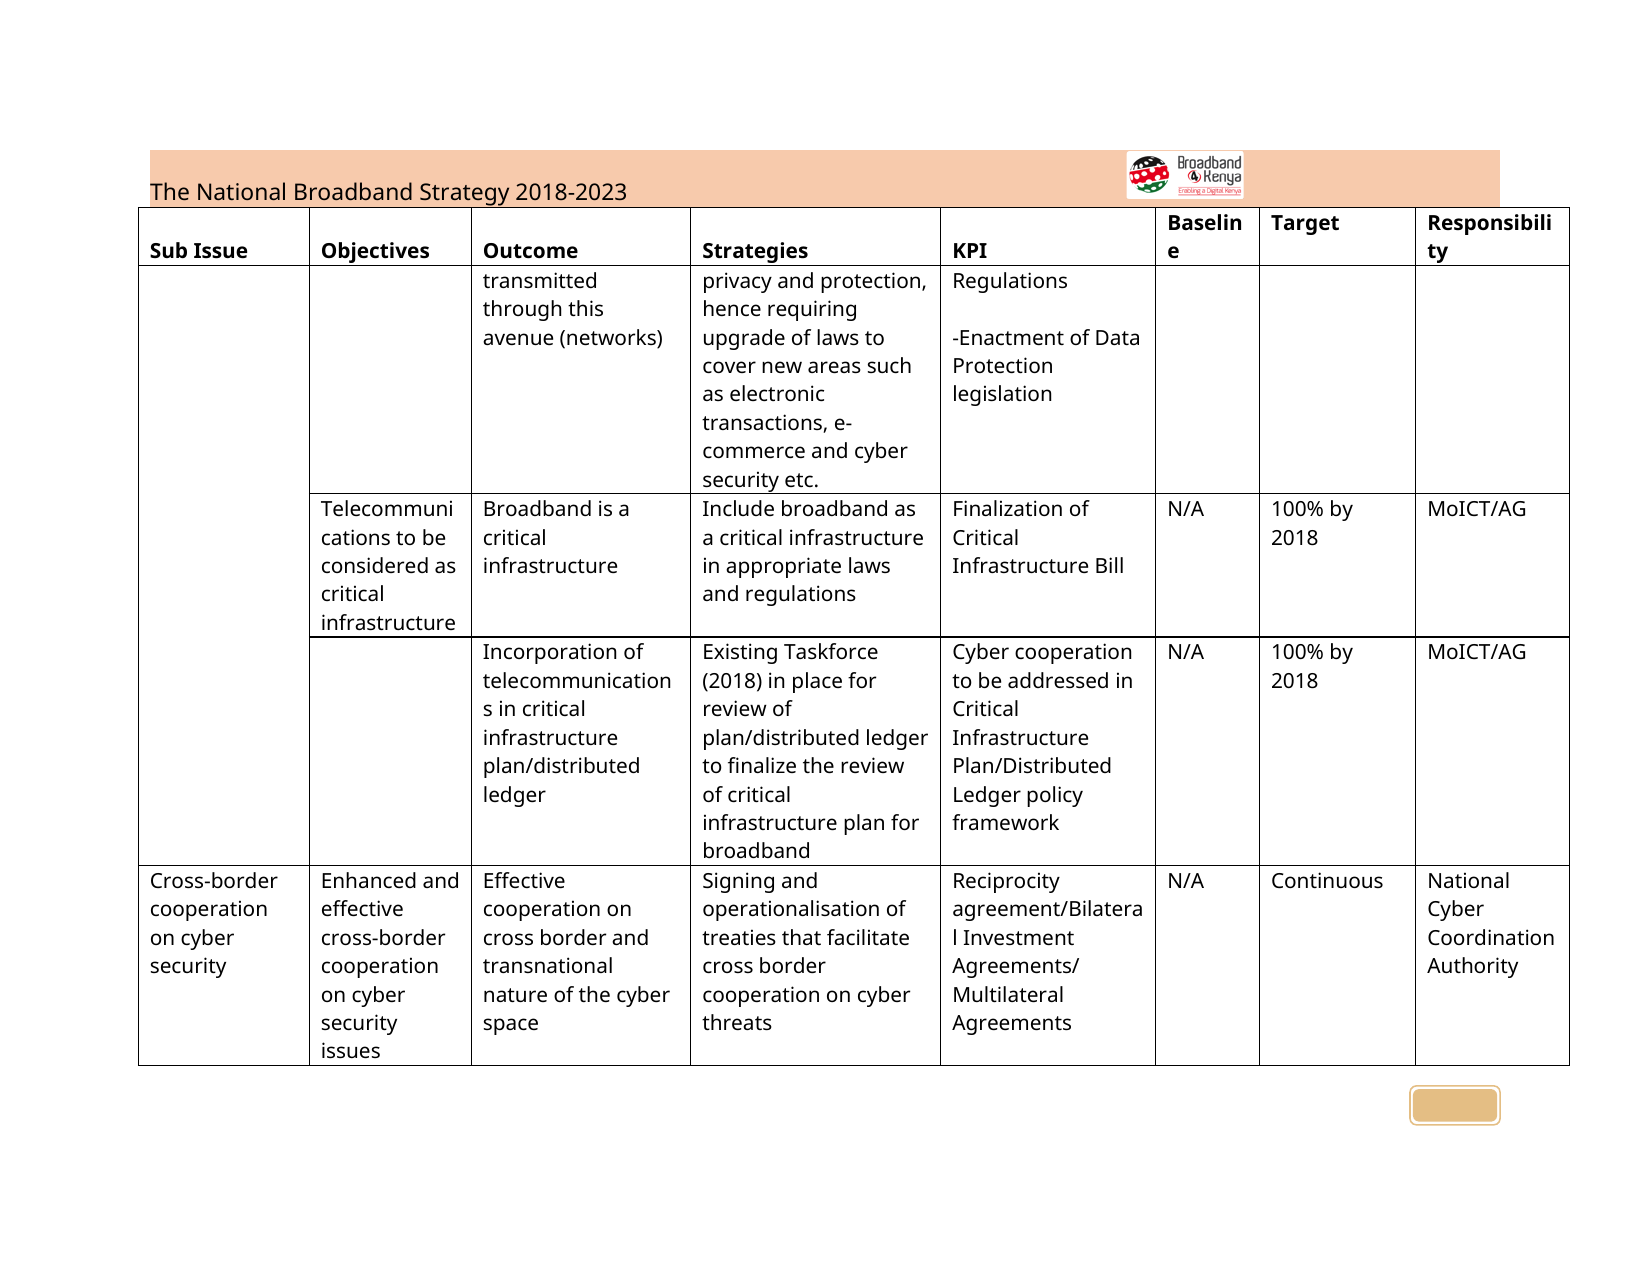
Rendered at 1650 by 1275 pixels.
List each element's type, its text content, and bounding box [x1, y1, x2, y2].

table_cell Cross-border cooperation on cyber security [139, 866, 309, 1065]
table_cell [139, 266, 309, 865]
table_cell Cyber cooperation to be addressed in Critical Infrastructure Plan/Distributed Ledger policy framework [941, 638, 1155, 865]
table_cell 100% by 2018 [1260, 638, 1415, 865]
table_cell National Cyber Coordination Authority [1416, 866, 1569, 1065]
table_cell privacy and protection, hence requiring upgrade of laws to cover new areas such as electronic transactions, e-commerce and cyber security etc. [691, 266, 940, 493]
table_cell N/A [1156, 638, 1259, 865]
table_cell [1260, 266, 1415, 493]
table_cell Incorporation of telecommunications in critical infrastructure plan/distributed ledger [472, 638, 690, 865]
table_cell Enhanced and effective cross-border cooperation on cyber security issues [310, 866, 471, 1065]
table_header Target [1260, 208, 1415, 265]
table_header Strategies [691, 208, 940, 265]
table_cell Effective cooperation on cross border and transnational nature of the cyber space [472, 866, 690, 1065]
table_header Outcome [472, 208, 690, 265]
table_cell [310, 638, 471, 865]
table_cell Broadband is a critical infrastructure [472, 494, 690, 636]
table_cell Reciprocity agreement/Bilateral Investment Agreements/ Multilateral Agreements [941, 866, 1155, 1065]
table_cell N/A [1156, 494, 1259, 636]
table_header Baseline [1156, 208, 1259, 265]
table_header Responsibility [1416, 208, 1569, 265]
table_cell Telecommunications to be considered as critical infrastructure [310, 494, 471, 636]
table_cell [1416, 266, 1569, 493]
table_header KPI [941, 208, 1155, 265]
table_cell Continuous [1260, 866, 1415, 1065]
table_cell Regulations -Enactment of Data Protection legislation [941, 266, 1155, 493]
table_cell Finalization of Critical Infrastructure Bill [941, 494, 1155, 636]
table_cell N/A [1156, 866, 1259, 1065]
table_cell Signing and operationalisation of treaties that facilitate cross border cooperation on cyber threats [691, 866, 940, 1065]
table_cell transmitted through this avenue (networks) [472, 266, 690, 493]
table_cell 100% by 2018 [1260, 494, 1415, 636]
table_header Sub Issue [139, 208, 309, 265]
picture [1126, 151, 1244, 199]
table_cell [1156, 266, 1259, 493]
table_cell [310, 266, 471, 493]
table_cell Existing Taskforce (2018) in place for review of plan/distributed ledger to finalize the review of critical infrastructure plan for broadband [691, 638, 940, 865]
table_cell Include broadband as a critical infrastructure in appropriate laws and regulations [691, 494, 940, 636]
table_cell MoICT/AG [1416, 494, 1569, 636]
table_cell MoICT/AG [1416, 638, 1569, 865]
table_header Objectives [310, 208, 471, 265]
